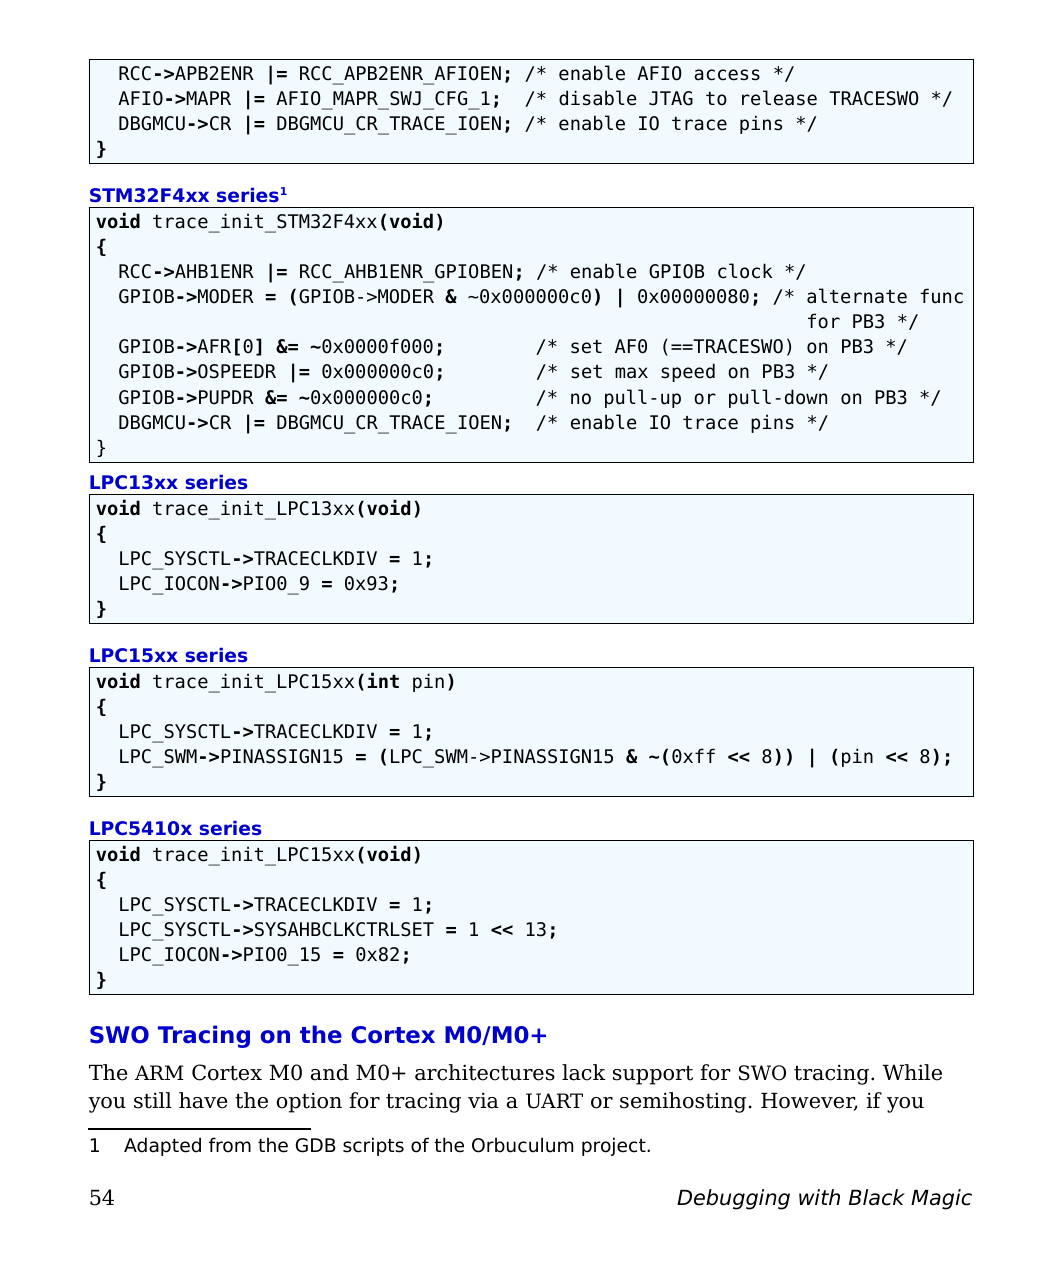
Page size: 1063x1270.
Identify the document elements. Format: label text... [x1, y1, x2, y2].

text void trace_init_LPC15xx(void) [90, 841, 973, 865]
text { [90, 865, 973, 890]
text } [90, 767, 973, 796]
text LPC_SYSCTL->SYSAHBCLKCTRLSET = 1 << 13; [90, 915, 973, 940]
text LPC_SYSCTL->TRACECLKDIV = 1; [90, 890, 973, 915]
text void trace_init_STM32F4xx(void) [90, 208, 973, 232]
subtitle STM32F4xx series [88, 185, 974, 207]
text GPIOB->MODER = (GPIOB->MODER & ~0x000000c0) | 0x00000080; /* alternate func for PB3 */ [90, 282, 973, 332]
text DBGMCU->CR |= DBGMCU_CR_TRACE_IOEN; /* enable IO trace pins */ [90, 109, 973, 134]
text DBGMCU->CR |= DBGMCU_CR_TRACE_IOEN; /* enable IO trace pins */ [90, 408, 973, 433]
text The ARM Cortex M0 and M0+ architectures lack support for SWO tracing. While you still have the option for tracing via a UART or semihosting. However, if you [88, 1061, 974, 1113]
text } [90, 594, 973, 623]
text AFIO->MAPR |= AFIO_MAPR_SWJ_CFG_1; /* disable JTAG to release TRACESWO */ [90, 84, 973, 109]
subtitle LPC15xx series [88, 645, 974, 667]
text { [90, 232, 973, 257]
text GPIOB->PUPDR &= ~0x000000c0; /* no pull-up or pull-down on PB3 */ [90, 383, 973, 408]
text } [90, 433, 973, 462]
text void trace_init_LPC15xx(int pin) [90, 668, 973, 692]
text { [90, 692, 973, 717]
text LPC_SWM->PINASSIGN15 = (LPC_SWM->PINASSIGN15 & ~(0xff << 8)) | (pin << 8); [90, 742, 973, 767]
text GPIOB->AFR[0] &= ~0x0000f000; /* set AF0 (==TRACESWO) on PB3 */ [90, 332, 973, 358]
text } [90, 965, 973, 994]
text LPC_SYSCTL->TRACECLKDIV = 1; [90, 544, 973, 569]
subtitle LPC5410x series [88, 818, 974, 840]
text RCC->APB2ENR |= RCC_APB2ENR_AFIOEN; /* enable AFIO access */ [90, 60, 973, 84]
text LPC_IOCON->PIO0_9 = 0x93; [90, 569, 973, 594]
text GPIOB->OSPEEDR |= 0x000000c0; /* set max speed on PB3 */ [90, 358, 973, 383]
text Adapted from the GDB scripts of the Orbuculum project. [88, 1135, 974, 1157]
text LPC_IOCON->PIO0_15 = 0x82; [90, 940, 973, 965]
text { [90, 519, 973, 544]
text } [90, 134, 973, 163]
text LPC_SYSCTL->TRACECLKDIV = 1; [90, 717, 973, 742]
subtitle SWO Tracing on the Cortex M0/M0+ [88, 1022, 974, 1049]
subtitle LPC13xx series [88, 472, 974, 494]
text void trace_init_LPC13xx(void) [90, 495, 973, 519]
text RCC->AHB1ENR |= RCC_AHB1ENR_GPIOBEN; /* enable GPIOB clock */ [90, 257, 973, 282]
